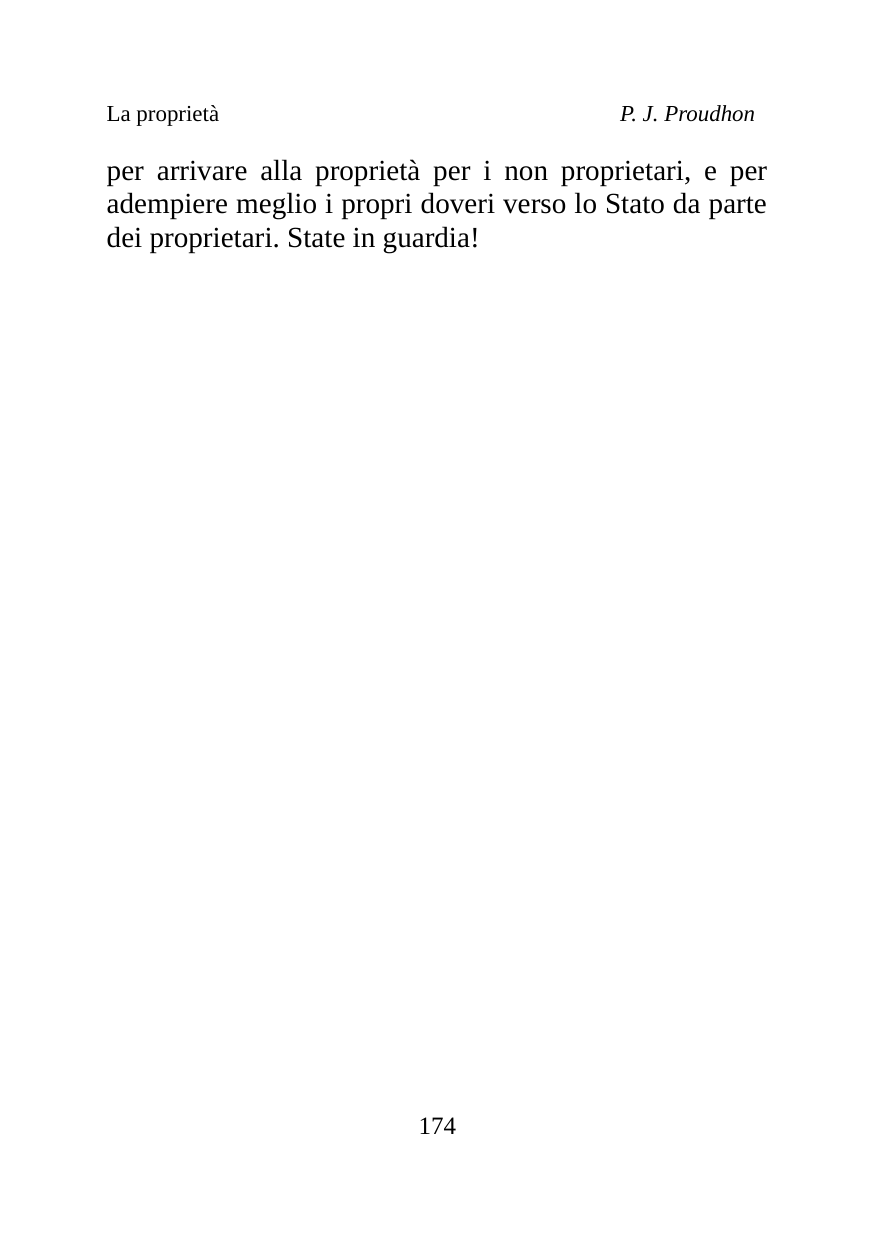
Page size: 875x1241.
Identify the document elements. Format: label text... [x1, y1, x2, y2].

text per arrivare alla proprietà per i non proprietari, e per adempiere meglio i propri doveri verso lo Stato da parte dei proprietari. State in guardia! [106, 153, 768, 254]
